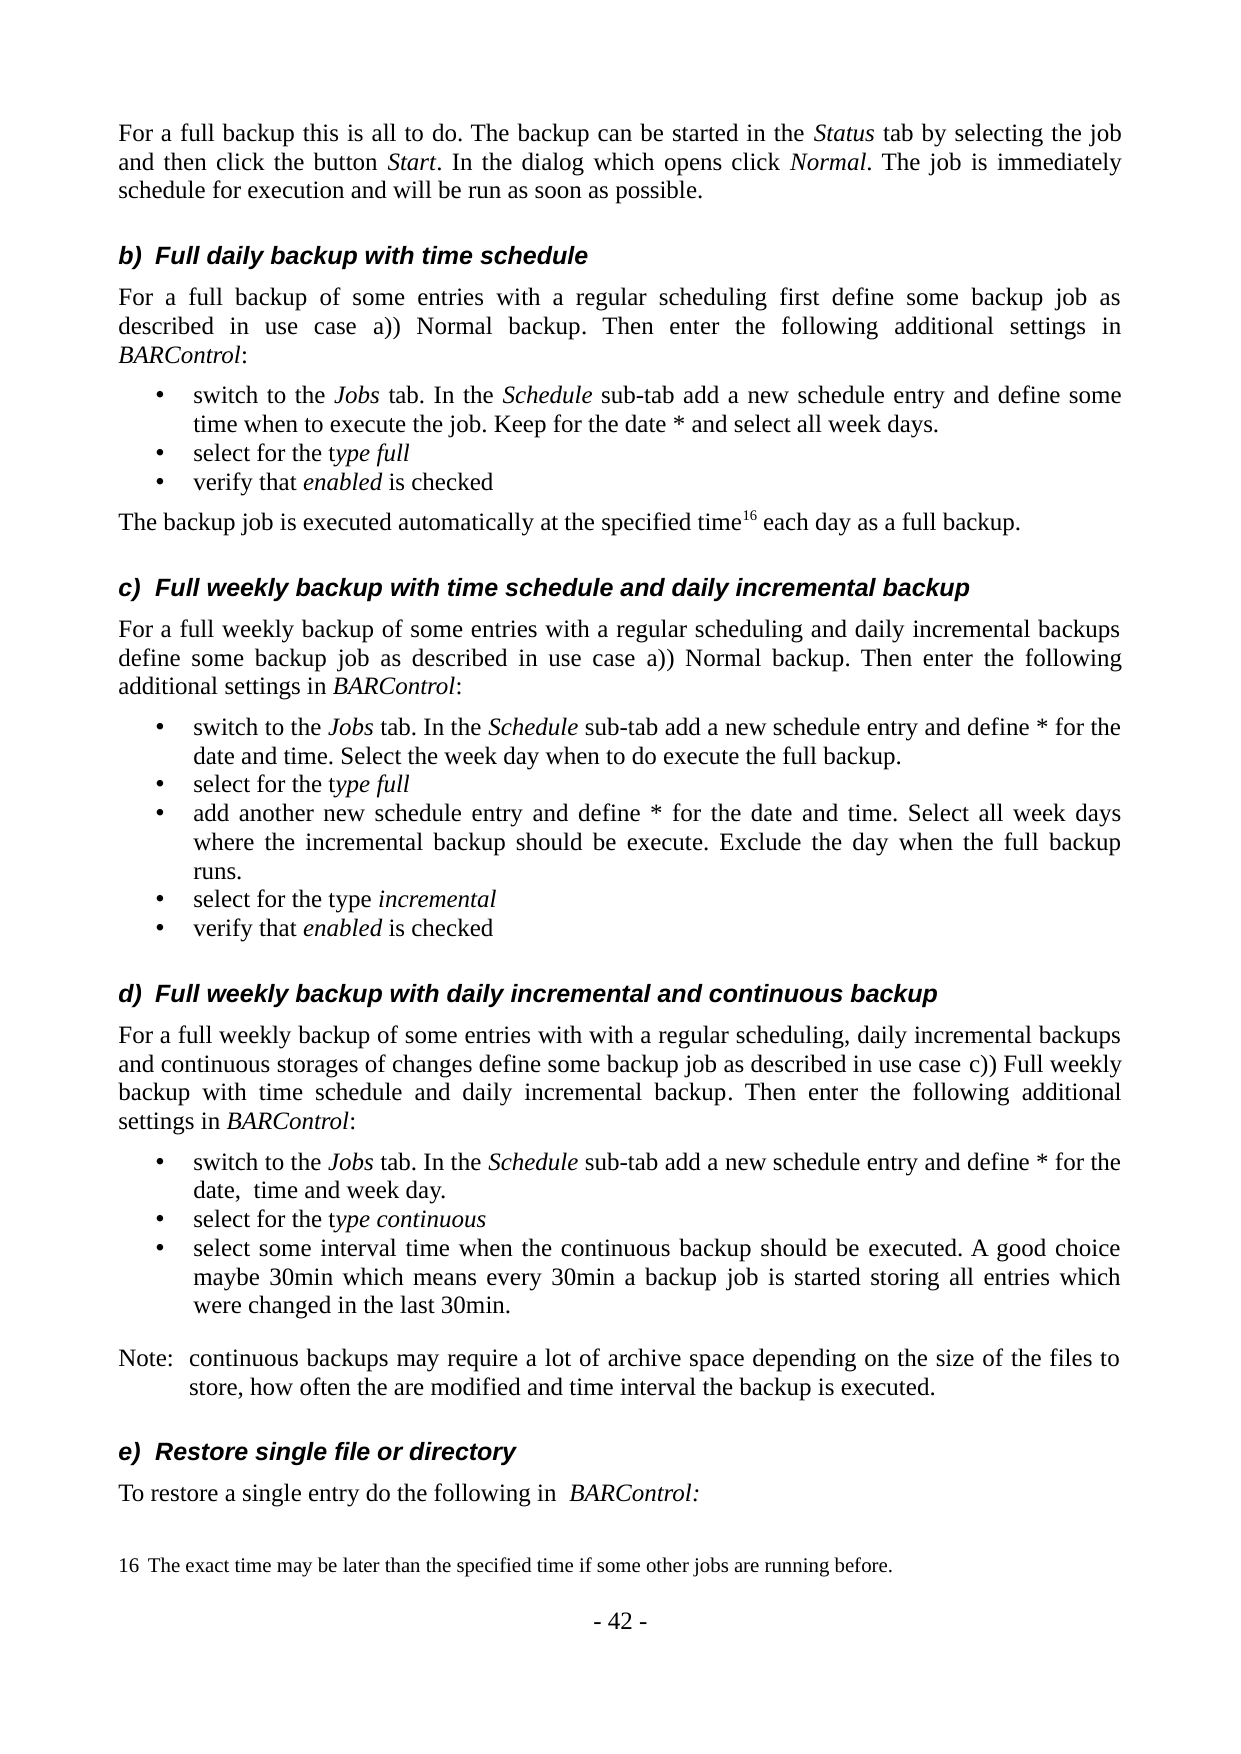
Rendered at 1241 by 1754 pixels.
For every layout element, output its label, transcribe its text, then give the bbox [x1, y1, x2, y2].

text The exact time may be later than the specified time if some other jobs are running before. [118, 1553, 1122, 1577]
text For a full weekly backup of some entries with with a regular scheduling, daily incremental backups and continuous storages of changes define some backup job as described in use case c) Full weekly backup with time schedule and daily incremental backup. Then enter the following additional settings in BARControl: [118, 1020, 1122, 1135]
subtitle Restore single file or directory [118, 1437, 1122, 1466]
text Note: continuous backups may require a lot of archive space depending on the size of the files to store, how often the are modified and time interval the backup is executed. [118, 1343, 1122, 1400]
text To restore a single entry do the following in BARControl: [118, 1478, 1122, 1507]
text The backup job is executed automatically at the specified time each day as a full backup. [118, 507, 1122, 536]
list select for the type incremental [156, 884, 1122, 913]
list switch to the Jobs tab. In the Schedule sub-tab add a new schedule entry and define * for the date and time. Select the week day when to do execute the full backup. [156, 712, 1122, 769]
list select for the type full [156, 769, 1122, 798]
text For a full weekly backup of some entries with a regular scheduling and daily incremental backups define some backup job as described in use case a) Normal backup. Then enter the following additional settings in BARControl: [118, 614, 1122, 700]
text For a full backup of some entries with a regular scheduling first define some backup job as described in use case a) Normal backup. Then enter the following additional settings in BARControl: [118, 282, 1122, 369]
list add another new schedule entry and define * for the date and time. Select all week days where the incremental backup should be execute. Exclude the day when the full backup runs. [156, 798, 1122, 884]
list verify that enabled is checked [156, 467, 1122, 495]
list switch to the Jobs tab. In the Schedule sub-tab add a new schedule entry and define some time when to execute the job. Keep for the date * and select all week days. [156, 380, 1122, 438]
list switch to the Jobs tab. In the Schedule sub-tab add a new schedule entry and define * for the date, time and week day. [156, 1147, 1122, 1204]
subtitle Full weekly backup with time schedule and daily incremental backup [118, 573, 1122, 601]
subtitle Full daily backup with time schedule [118, 241, 1122, 270]
list select for the type continuous [156, 1204, 1122, 1233]
list select for the type full [156, 438, 1122, 467]
list select some interval time when the continuous backup should be executed. A good choice maybe 30min which means every 30min a backup job is started storing all entries which were changed in the last 30min. [156, 1233, 1122, 1319]
list verify that enabled is checked [156, 913, 1122, 942]
text For a full backup this is all to do. The backup can be started in the Status tab by selecting the job and then click the button Start. In the dialog which opens click Normal. The job is immediately schedule for execution and will be run as soon as possible. [118, 118, 1122, 204]
subtitle Full weekly backup with daily incremental and continuous backup [118, 979, 1122, 1007]
